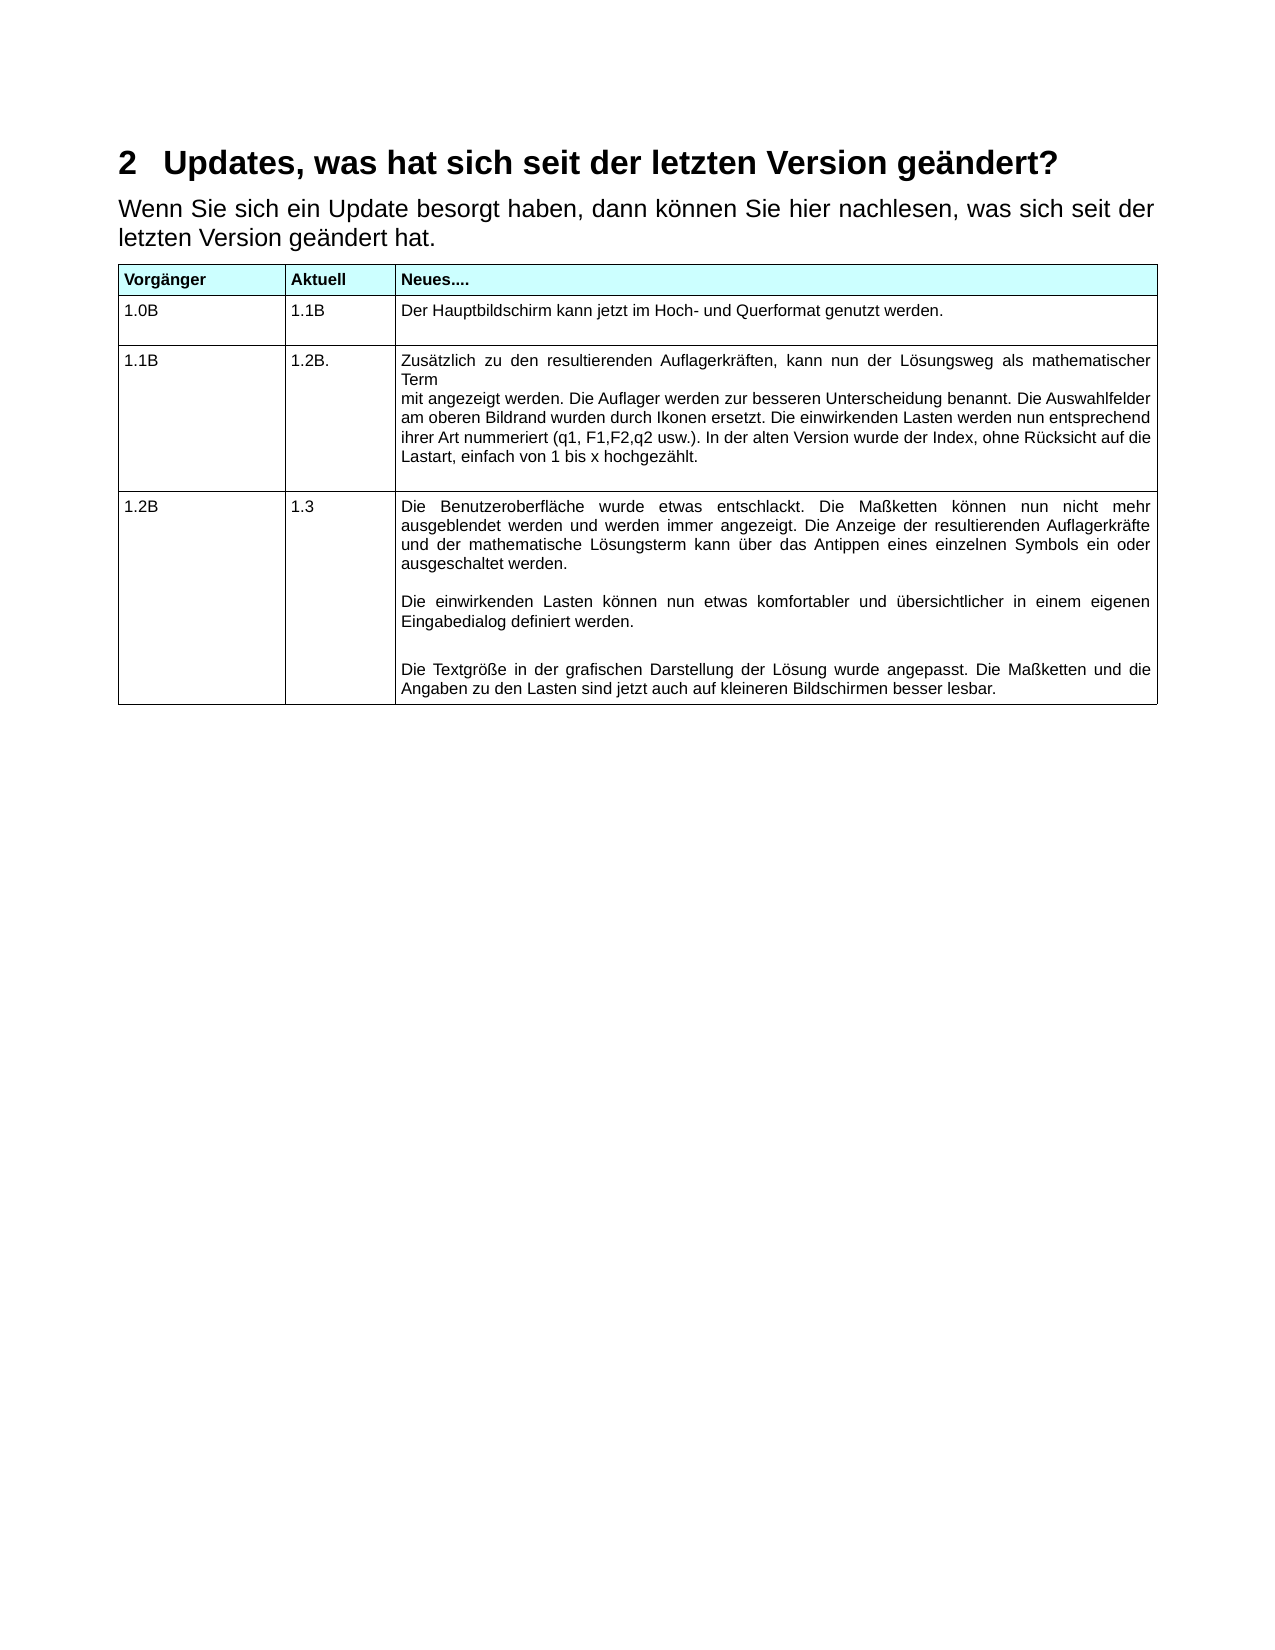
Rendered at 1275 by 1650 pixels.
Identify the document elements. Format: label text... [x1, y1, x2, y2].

table_cell 1.1B [119, 346, 285, 491]
table_header Neues.... [396, 265, 1157, 295]
table_cell Der Hauptbildschirm kann jetzt im Hoch- und Querformat genutzt werden. [396, 296, 1157, 345]
table_header Aktuell [286, 265, 395, 295]
text Wenn Sie sich ein Update besorgt haben, dann können Sie hier nachlesen, was sich seit der letzten Version geändert hat. [118, 194, 1157, 252]
table_cell 1.2B [119, 492, 285, 703]
table_cell Zusätzlich zu den resultierenden Auflagerkräften, kann nun der Lösungsweg als mathematischer Term mit angezeigt werden. Die Auflager werden zur besseren Unterscheidung benannt. Die Auswahlfelder am oberen Bildrand wurden durch Ikonen ersetzt. Die einwirkenden Lasten werden nun entsprechend ihrer Art nummeriert (q1, F1,F2,q2 usw.). In der alten Version wurde der Index, ohne Rücksicht auf die Lastart, einfach von 1 bis x hochgezählt. [396, 346, 1157, 491]
table_cell Die Benutzeroberfläche wurde etwas entschlackt. Die Maßketten können nun nicht mehr ausgeblendet werden und werden immer angezeigt. Die Anzeige der resultierenden Auflagerkräfte und der mathematische Lösungsterm kann über das Antippen eines einzelnen Symbols ein oder ausgeschaltet werden. Die einwirkenden Lasten können nun etwas komfortabler und übersichtlicher in einem eigenen Eingabedialog definiert werden. Die Textgröße in der grafischen Darstellung der Lösung wurde angepasst. Die Maßketten und die Angaben zu den Lasten sind jetzt auch auf kleineren Bildschirmen besser lesbar. [396, 492, 1157, 703]
table_header Vorgänger [119, 265, 285, 295]
subtitle Updates, was hat sich seit der letzten Version geändert? [118, 143, 1157, 182]
table_cell 1.0B [119, 296, 285, 345]
table_cell 1.1B [286, 296, 395, 345]
table_cell 1.2B. [286, 346, 395, 491]
table_cell 1.3 [286, 492, 395, 703]
